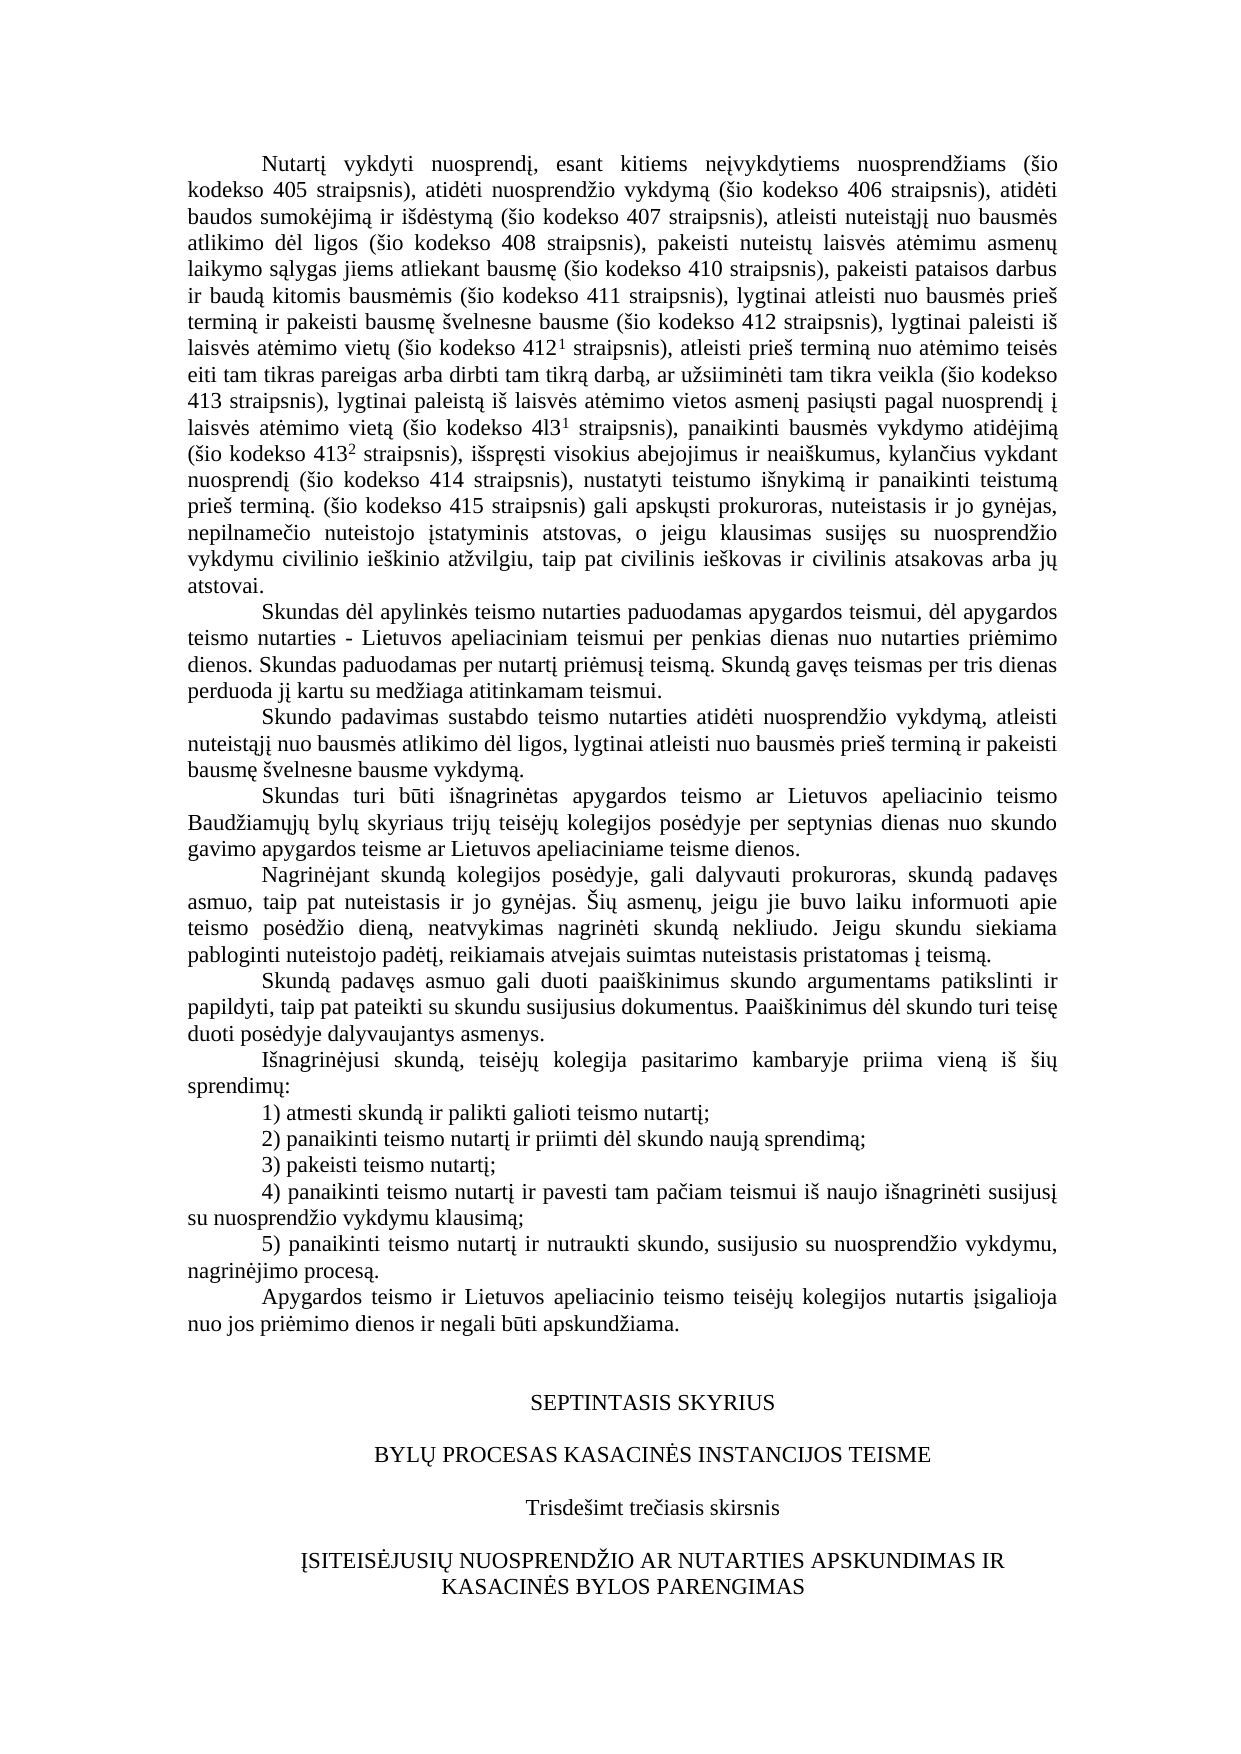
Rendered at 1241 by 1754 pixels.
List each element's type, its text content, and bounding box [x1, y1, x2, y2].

text BYLŲ PROCESAS KASACINĖS INSTANCIJOS TEISME [187, 1441, 1059, 1468]
text Apygardos teismo ir Lietuvos apeliacinio teismo teisėjų kolegijos nutartis įsigalioja nuo jos priėmimo dienos ir negali būti apskundžiama. [187, 1283, 1059, 1336]
text 2) panaikinti teismo nutartį ir priimti dėl skundo naują sprendimą; [187, 1125, 1059, 1151]
text Nagrinėjant skundą kolegijos posėdyje, gali dalyvauti prokuroras, skundą padavęs asmuo, taip pat nuteistasis ir jo gynėjas. Šių asmenų, jeigu jie buvo laiku informuoti apie teismo posėdžio dieną, neatvykimas nagrinėti skundą nekliudo. Jeigu skundu siekiama pabloginti nuteistojo padėtį, reikiamais atvejais suimtas nuteistasis pristatomas į teismą. [187, 862, 1059, 967]
text ĮSITEISĖJUSIŲ NUOSPRENDŽIO AR NUTARTIES APSKUNDIMAS IR KASACINĖS BYLOS PARENGIMAS [187, 1547, 1059, 1599]
text 4) panaikinti teismo nutartį ir pavesti tam pačiam teismui iš naujo išnagrinėti susijusį su nuosprendžio vykdymu klausimą; [187, 1178, 1059, 1231]
text 5) panaikinti teismo nutartį ir nutraukti skundo, susijusio su nuosprendžio vykdymu, nagrinėjimo procesą. [187, 1231, 1059, 1283]
text Skundas turi būti išnagrinėtas apygardos teismo ar Lietuvos apeliacinio teismo Baudžiamųjų bylų skyriaus trijų teisėjų kolegijos posėdyje per septynias dienas nuo skundo gavimo apygardos teisme ar Lietuvos apeliaciniame teisme dienos. [187, 782, 1059, 862]
text Skundo padavimas sustabdo teismo nutarties atidėti nuosprendžio vykdymą, atleisti nuteistąjį nuo bausmės atlikimo dėl ligos, lygtinai atleisti nuo bausmės prieš terminą ir pakeisti bausmę švelnesne bausme vykdymą. [187, 703, 1059, 782]
text 3) pakeisti teismo nutartį; [187, 1151, 1059, 1178]
text Nutartį vykdyti nuosprendį, esant kitiems neįvykdytiems nuosprendžiams (šio kodekso 405 straipsnis), atidėti nuosprendžio vykdymą (šio kodekso 406 straipsnis), atidėti baudos sumokėjimą ir išdėstymą (šio kodekso 407 straipsnis), atleisti nuteistąjį nuo bausmės atlikimo dėl ligos (šio kodekso 408 straipsnis), pakeisti nuteistų laisvės atėmimu asmenų laikymo sąlygas jiems atliekant bausmę (šio kodekso 410 straipsnis), pakeisti pataisos darbus ir baudą kitomis bausmėmis (šio kodekso 411 straipsnis), lygtinai atleisti nuo bausmės prieš terminą ir pakeisti bausmę švelnesne bausme (šio kodekso 412 straipsnis), lygtinai paleisti iš laisvės atėmimo vietų (šio kodekso 4121 straipsnis), atleisti prieš terminą nuo atėmimo teisės eiti tam tikras pareigas arba dirbti tam tikrą darbą, ar užsiiminėti tam tikra veikla (šio kodekso 413 straipsnis), lygtinai paleistą iš laisvės atėmimo vietos asmenį pasiųsti pagal nuosprendį į laisvės atėmimo vietą (šio kodekso 4l31 straipsnis), panaikinti bausmės vykdymo atidėjimą (šio kodekso 4132 straipsnis), išspręsti visokius abejojimus ir neaiškumus, kylančius vykdant nuosprendį (šio kodekso 414 straipsnis), nustatyti teistumo išnykimą ir panaikinti teistumą prieš terminą. (šio kodekso 415 straipsnis) gali apskųsti prokuroras, nuteistasis ir jo gynėjas, nepilnamečio nuteistojo įstatyminis atstovas, o jeigu klausimas susijęs su nuosprendžio vykdymu civilinio ieškinio atžvilgiu, taip pat civilinis ieškovas ir civilinis atsakovas arba jų atstovai. [187, 150, 1059, 598]
text Trisdešimt trečiasis skirsnis [187, 1494, 1059, 1520]
text Skundą padavęs asmuo gali duoti paaiškinimus skundo argumentams patikslinti ir papildyti, taip pat pateikti su skundu susijusius dokumentus. Paaiškinimus dėl skundo turi teisę duoti posėdyje dalyvaujantys asmenys. [187, 967, 1059, 1046]
text Išnagrinėjusi skundą, teisėjų kolegija pasitarimo kambaryje priima vieną iš šių sprendimų: [187, 1046, 1059, 1099]
text SEPTINTASIS SKYRIUS [187, 1389, 1059, 1415]
text 1) atmesti skundą ir palikti galioti teismo nutartį; [187, 1099, 1059, 1125]
text Skundas dėl apylinkės teismo nutarties paduodamas apygardos teismui, dėl apygardos teismo nutarties - Lietuvos apeliaciniam teismui per penkias dienas nuo nutarties priėmimo dienos. Skundas paduodamas per nutartį priėmusį teismą. Skundą gavęs teismas per tris dienas perduoda jį kartu su medžiaga atitinkamam teismui. [187, 598, 1059, 703]
